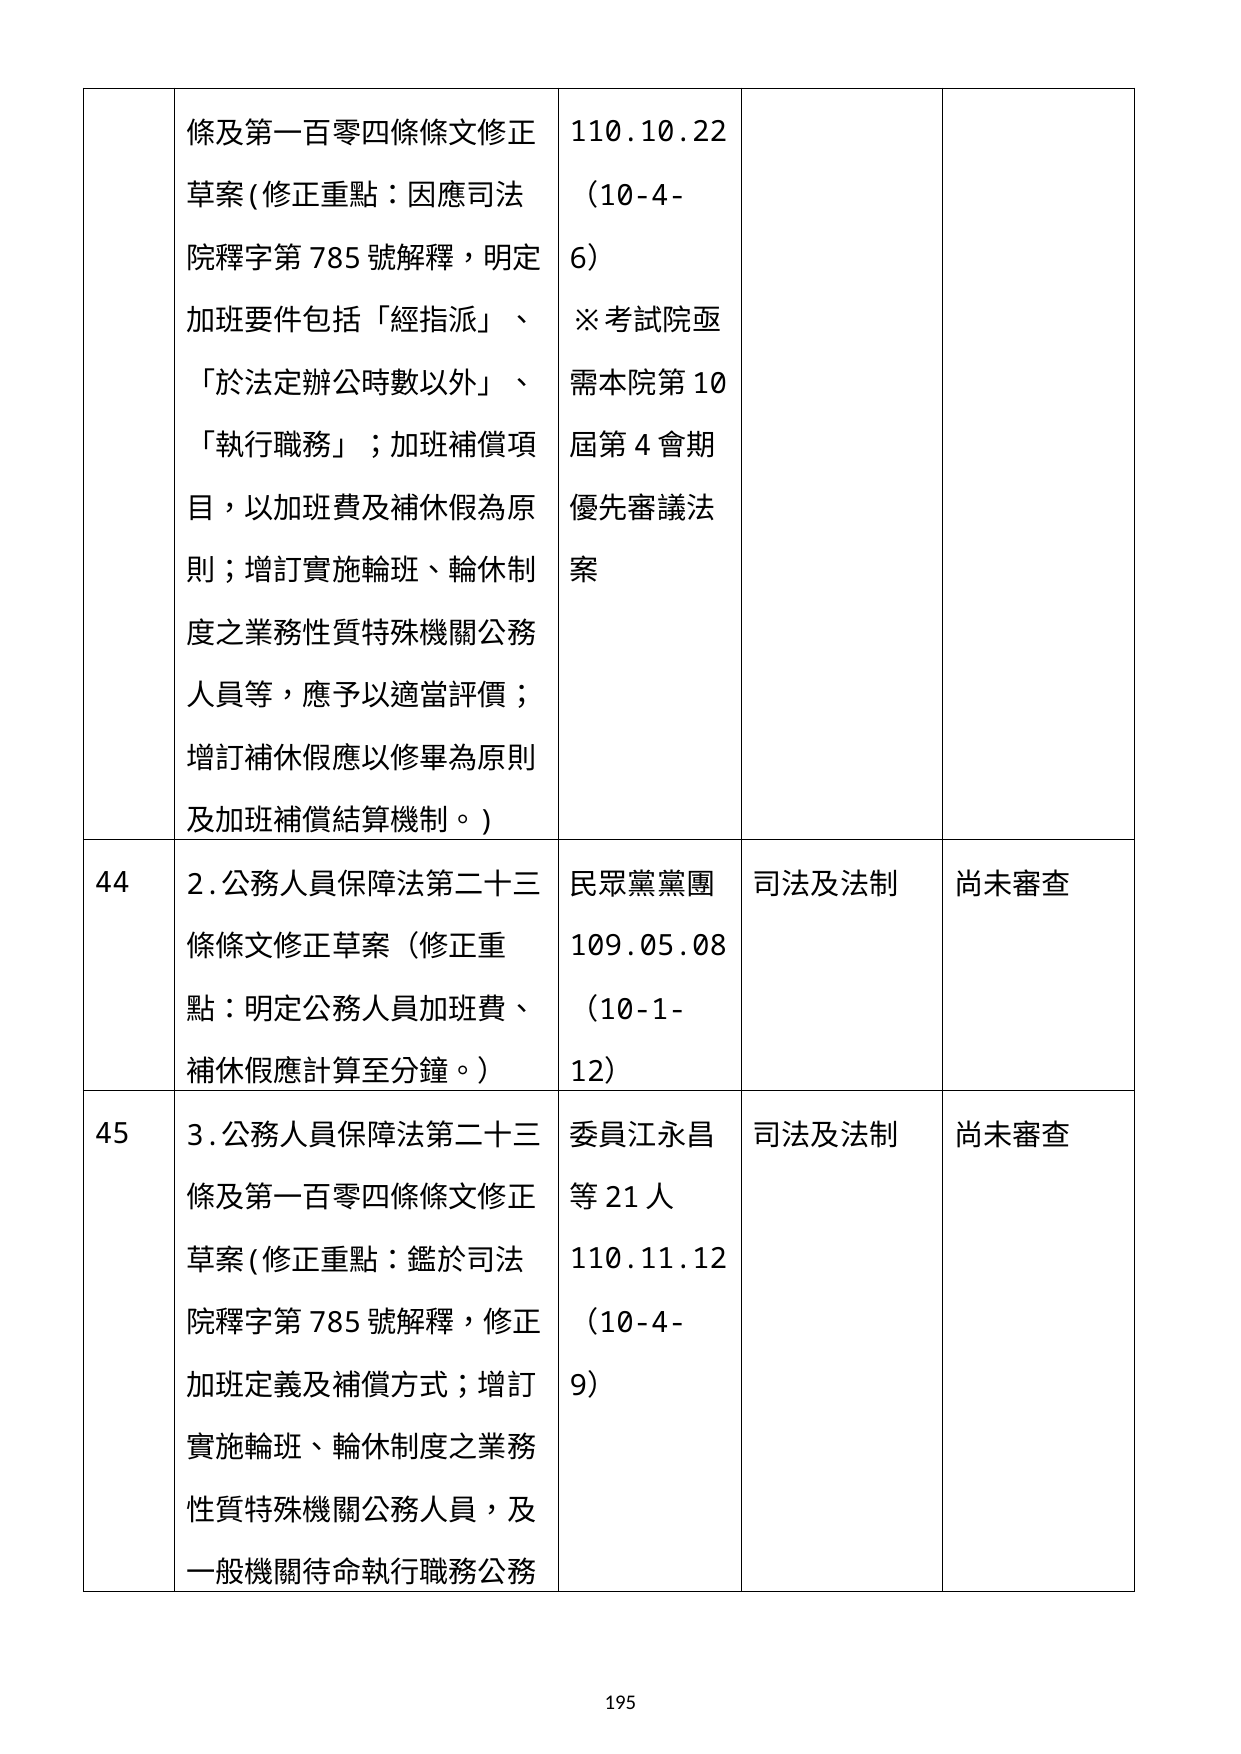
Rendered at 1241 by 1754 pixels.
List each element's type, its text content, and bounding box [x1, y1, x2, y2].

table_cell 3.公務人員保障法第二十三條及第一百零四條條文修正草案(修正重點：鑑於司法院釋字第785號解釋，修正加班定義及補償方式；增訂實施輪班、輪休制度之業務性質特殊機關公務人員，及一般機關待命執行職務公務 [175, 1091, 558, 1591]
table_cell 45 [84, 1091, 174, 1591]
table_cell 司法及法制 [742, 840, 942, 1090]
table_cell 110.10.22 （10-4-6） ※考試院亟需本院第10屆第4會期優先審議法案 [559, 89, 741, 839]
table_cell [742, 89, 942, 839]
table_cell 委員江永昌等21人 110.11.12 （10-4-9） [559, 1091, 741, 1591]
table_cell 司法及法制 [742, 1091, 942, 1591]
table_cell 民眾黨黨團 109.05.08 （10-1-12） [559, 840, 741, 1090]
table_cell 44 [84, 840, 174, 1090]
table_cell 尚未審查 [943, 840, 1134, 1090]
table_cell [84, 89, 174, 839]
table_cell [943, 89, 1134, 839]
table_cell 條及第一百零四條條文修正草案(修正重點：因應司法院釋字第785號解釋，明定加班要件包括「經指派」、「於法定辦公時數以外」、「執行職務」；加班補償項目，以加班費及補休假為原則；增訂實施輪班、輪休制度之業務性質特殊機關公務人員等，應予以適當評價；增訂補休假應以修畢為原則及加班補償結算機制。) [175, 89, 558, 839]
table_cell 尚未審查 [943, 1091, 1134, 1591]
table_cell 2.公務人員保障法第二十三條條文修正草案（修正重點：明定公務人員加班費、補休假應計算至分鐘。） [175, 840, 558, 1090]
